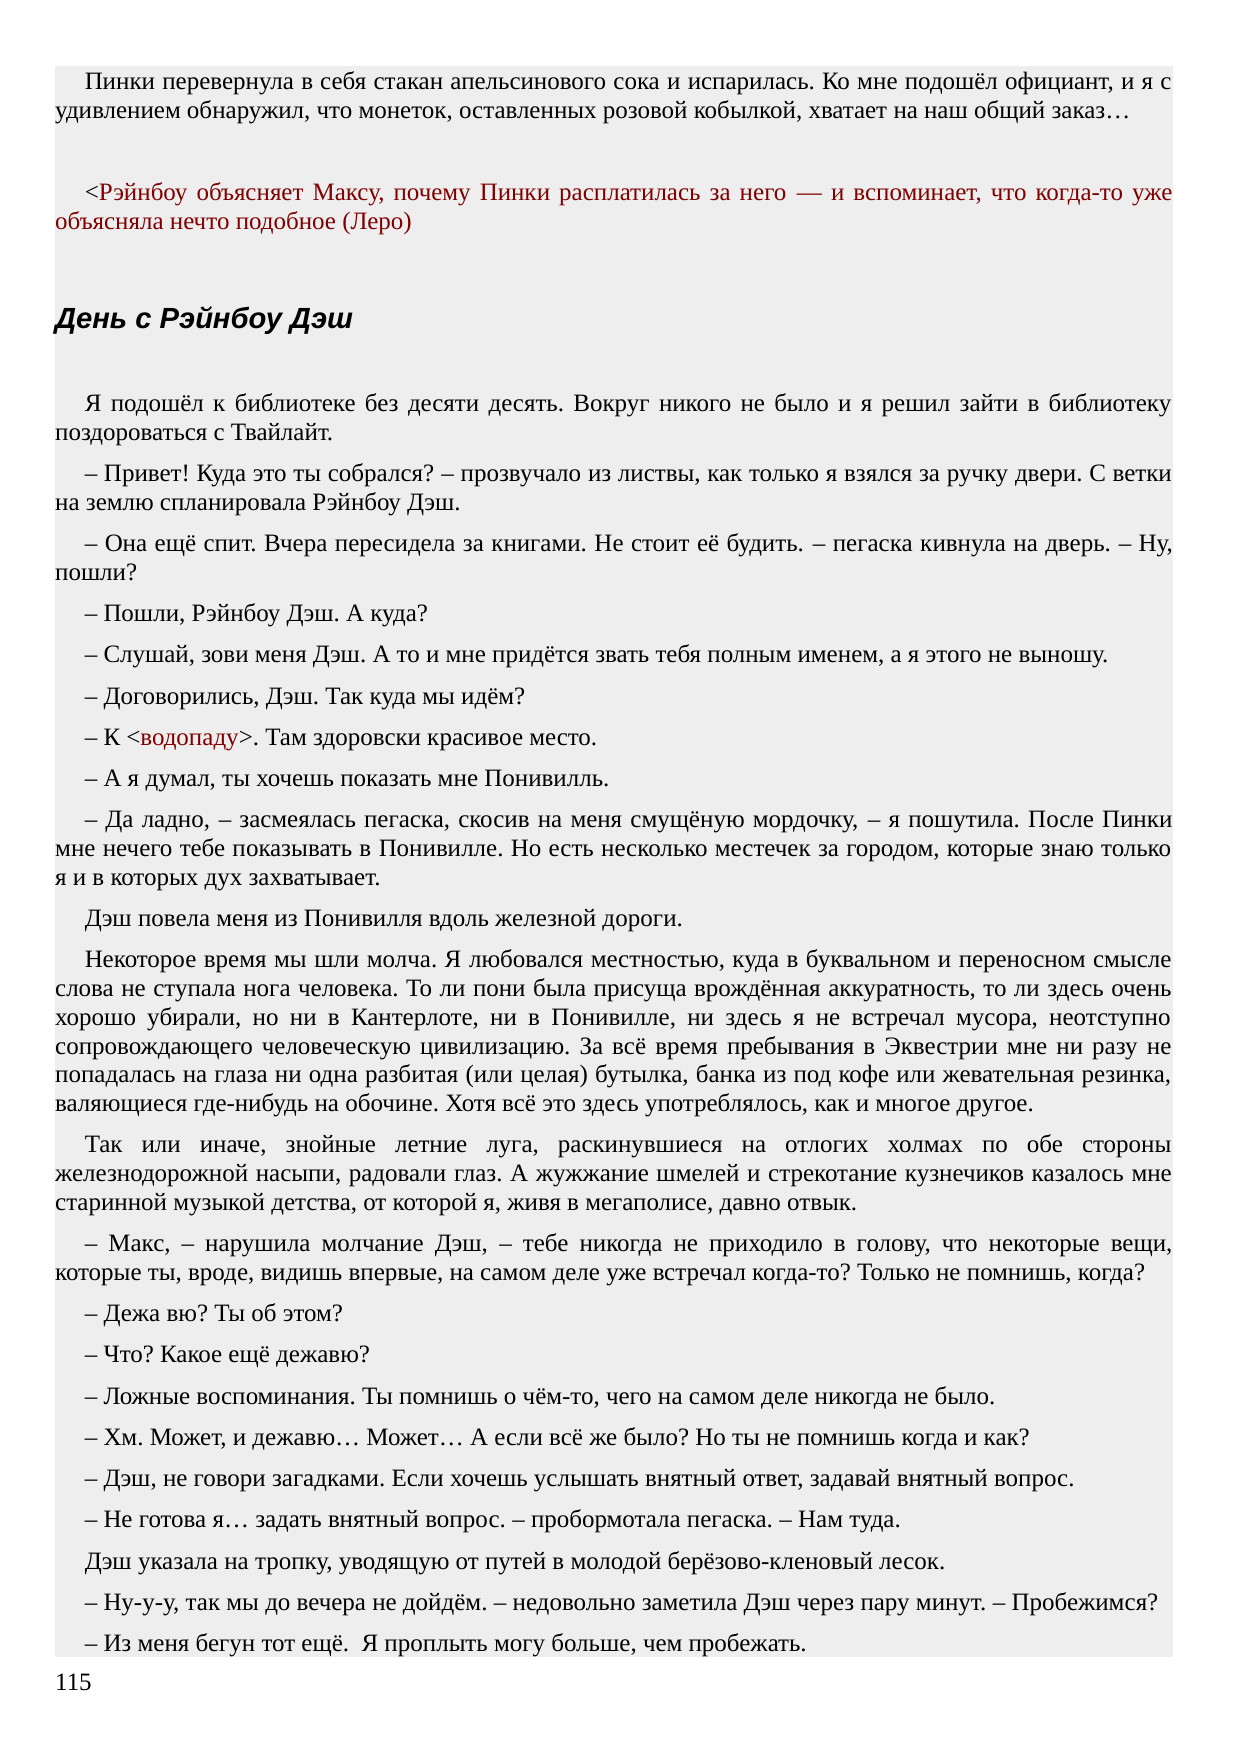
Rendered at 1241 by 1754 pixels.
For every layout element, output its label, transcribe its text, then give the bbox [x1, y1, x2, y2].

subtitle День с Рэйнбоу Дэш [55, 301, 1173, 334]
text – Что? Какое ещё дежавю? [55, 1339, 1173, 1368]
text – Да ладно, – засмеялась пегаска, скосив на меня смущёную мордочку, – я пошутила. После Пинки мне нечего тебе показывать в Понивилле. Но есть несколько местечек за городом, которые знаю только я и в которых дух захватывает. [55, 804, 1173, 891]
text – Договорились, Дэш. Так куда мы идём? [55, 681, 1173, 709]
text – Не готова я… задать внятный вопрос. – пробормотала пегаска. – Нам туда. [55, 1504, 1173, 1533]
text – Слушай, зови меня Дэш. А то и мне придётся звать тебя полным именем, а я этого не выношу. [55, 639, 1173, 668]
text – Дэш, не говори загадками. Если хочешь услышать внятный ответ, задавай внятный вопрос. [55, 1463, 1173, 1492]
text Я подошёл к библиотеке без десяти десять. Вокруг никого не было и я решил зайти в библиотеку поздороваться с Твайлайт. [55, 388, 1173, 446]
text – Привет! Куда это ты собрался? – прозвучало из листвы, как только я взялся за ручку двери. С ветки на землю спланировала Рэйнбоу Дэш. [55, 458, 1173, 516]
text – Ложные воспоминания. Ты помнишь о чём-то, чего на самом деле никогда не было. [55, 1381, 1173, 1409]
text Пинки перевернула в себя стакан апельсинового сока и испарилась. Ко мне подошёл официант, и я с удивлением обнаружил, что монеток, оставленных розовой кобылкой, хватает на наш общий заказ… [55, 66, 1173, 123]
text Так или иначе, знойные летние луга, раскинувшиеся на отлогих холмах по обе стороны железнодорожной насыпи, радовали глаз. А жужжание шмелей и стрекотание кузнечиков казалось мне старинной музыкой детства, от которой я, живя в мегаполисе, давно отвык. [55, 1129, 1173, 1216]
text – Дежа вю? Ты об этом? [55, 1298, 1173, 1327]
text – Ну-у-у, так мы до вечера не дойдём. – недовольно заметила Дэш через пару минут. – Пробежимся? [55, 1587, 1173, 1616]
text – Пошли, Рэйнбоу Дэш. А куда? [55, 598, 1173, 627]
text Дэш указала на тропку, уводящую от путей в молодой берёзово-кленовый лесок. [55, 1546, 1173, 1574]
text – А я думал, ты хочешь показать мне Понивилль. [55, 763, 1173, 792]
text Дэш повела меня из Понивилля вдоль железной дороги. [55, 903, 1173, 932]
text – Хм. Может, и дежавю… Может… А если всё же было? Но ты не помнишь когда и как? [55, 1422, 1173, 1451]
text – К <водопаду>. Там здоровски красивое место. [55, 722, 1173, 751]
text <Рэйнбоу объясняет Максу, почему Пинки расплатилась за него — и вспоминает, что когда-то уже объясняла нечто подобное (Леро) [55, 177, 1173, 235]
text – Макс, – нарушила молчание Дэш, – тебе никогда не приходило в голову, что некоторые вещи, которые ты, вроде, видишь впервые, на самом деле уже встречал когда-то? Только не помнишь, когда? [55, 1228, 1173, 1286]
text – Она ещё спит. Вчера пересидела за книгами. Не стоит её будить. – пегаска кивнула на дверь. – Ну, пошли? [55, 528, 1173, 586]
text – Из меня бегун тот ещё. Я проплыть могу больше, чем пробежать. [55, 1628, 1173, 1657]
text Некоторое время мы шли молча. Я любовался местностью, куда в буквальном и переносном смысле слова не ступала нога человека. То ли пони была присуща врождённая аккуратность, то ли здесь очень хорошо убирали, но ни в Кантерлоте, ни в Понивилле, ни здесь я не встречал мусора, неотступно сопровождающего человеческую цивилизацию. За всё время пребывания в Эквестрии мне ни разу не попадалась на глаза ни одна разбитая (или целая) бутылка, банка из под кофе или жевательная резинка, валяющиеся где-нибудь на обочине. Хотя всё это здесь употреблялось, как и многое другое. [55, 944, 1173, 1117]
